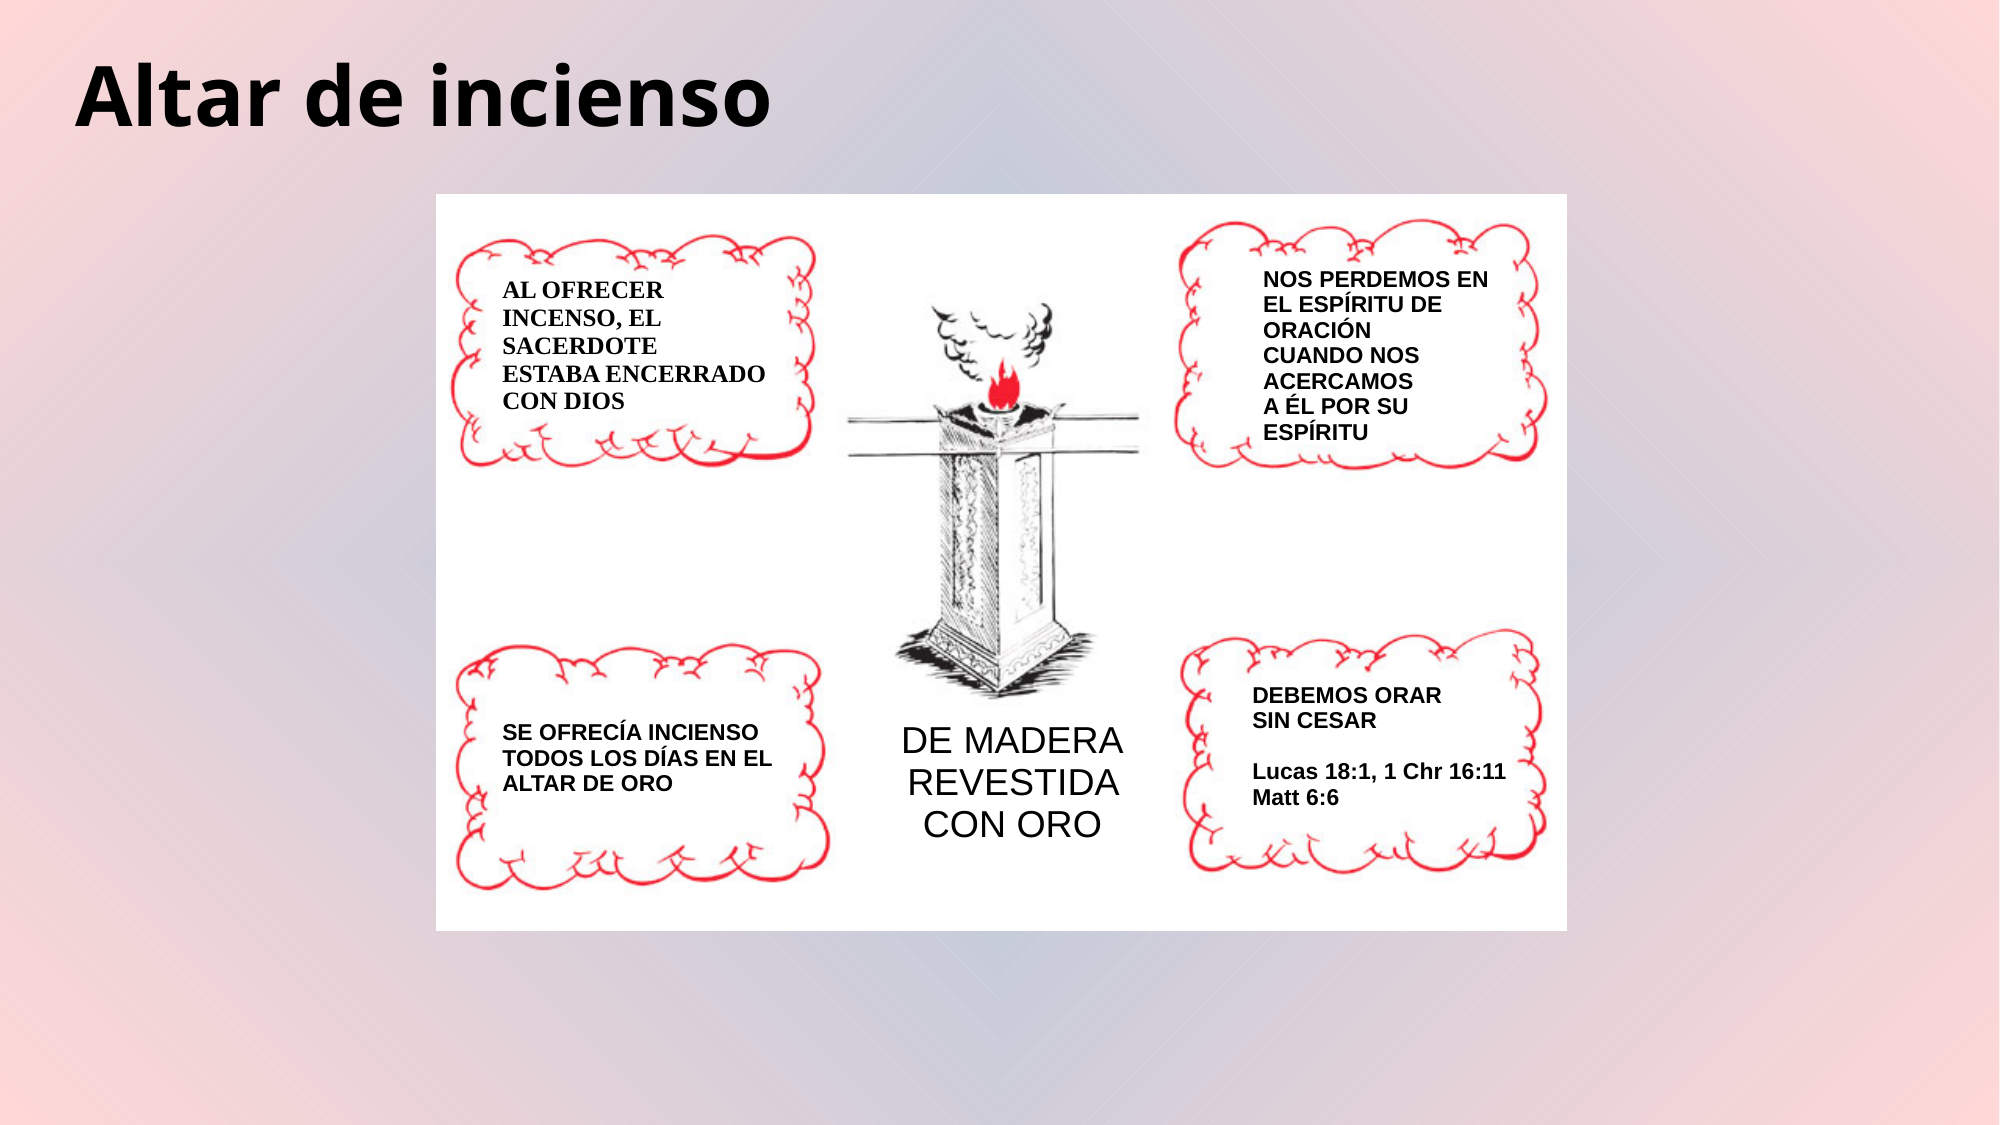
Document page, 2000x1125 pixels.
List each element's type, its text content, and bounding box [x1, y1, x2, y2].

text_box SE OFRECÍA INCIENSO TODOS LOS DÍAS EN EL ALTAR DE ORO [487, 712, 788, 881]
picture [436, 194, 1567, 931]
text_box DE MADERA REVESTIDA CON ORO [862, 712, 1163, 854]
title Altar de incienso [74, 35, 1950, 153]
text_box NOS PERDEMOS EN EL ESPÍRITU DE ORACIÓN CUANDO NOS ACERCAMOS A ÉL POR SU ESPÍRITU [1248, 259, 1511, 453]
text_box AL OFRECER INCENSO, EL SACERDOTE ESTABA ENCERRADO CON DIOS [487, 269, 788, 423]
text_box DEBEMOS ORAR SIN CESAR Lucas 18:1, 1 Chr 16:11 Matt 6:6 [1237, 675, 1538, 901]
